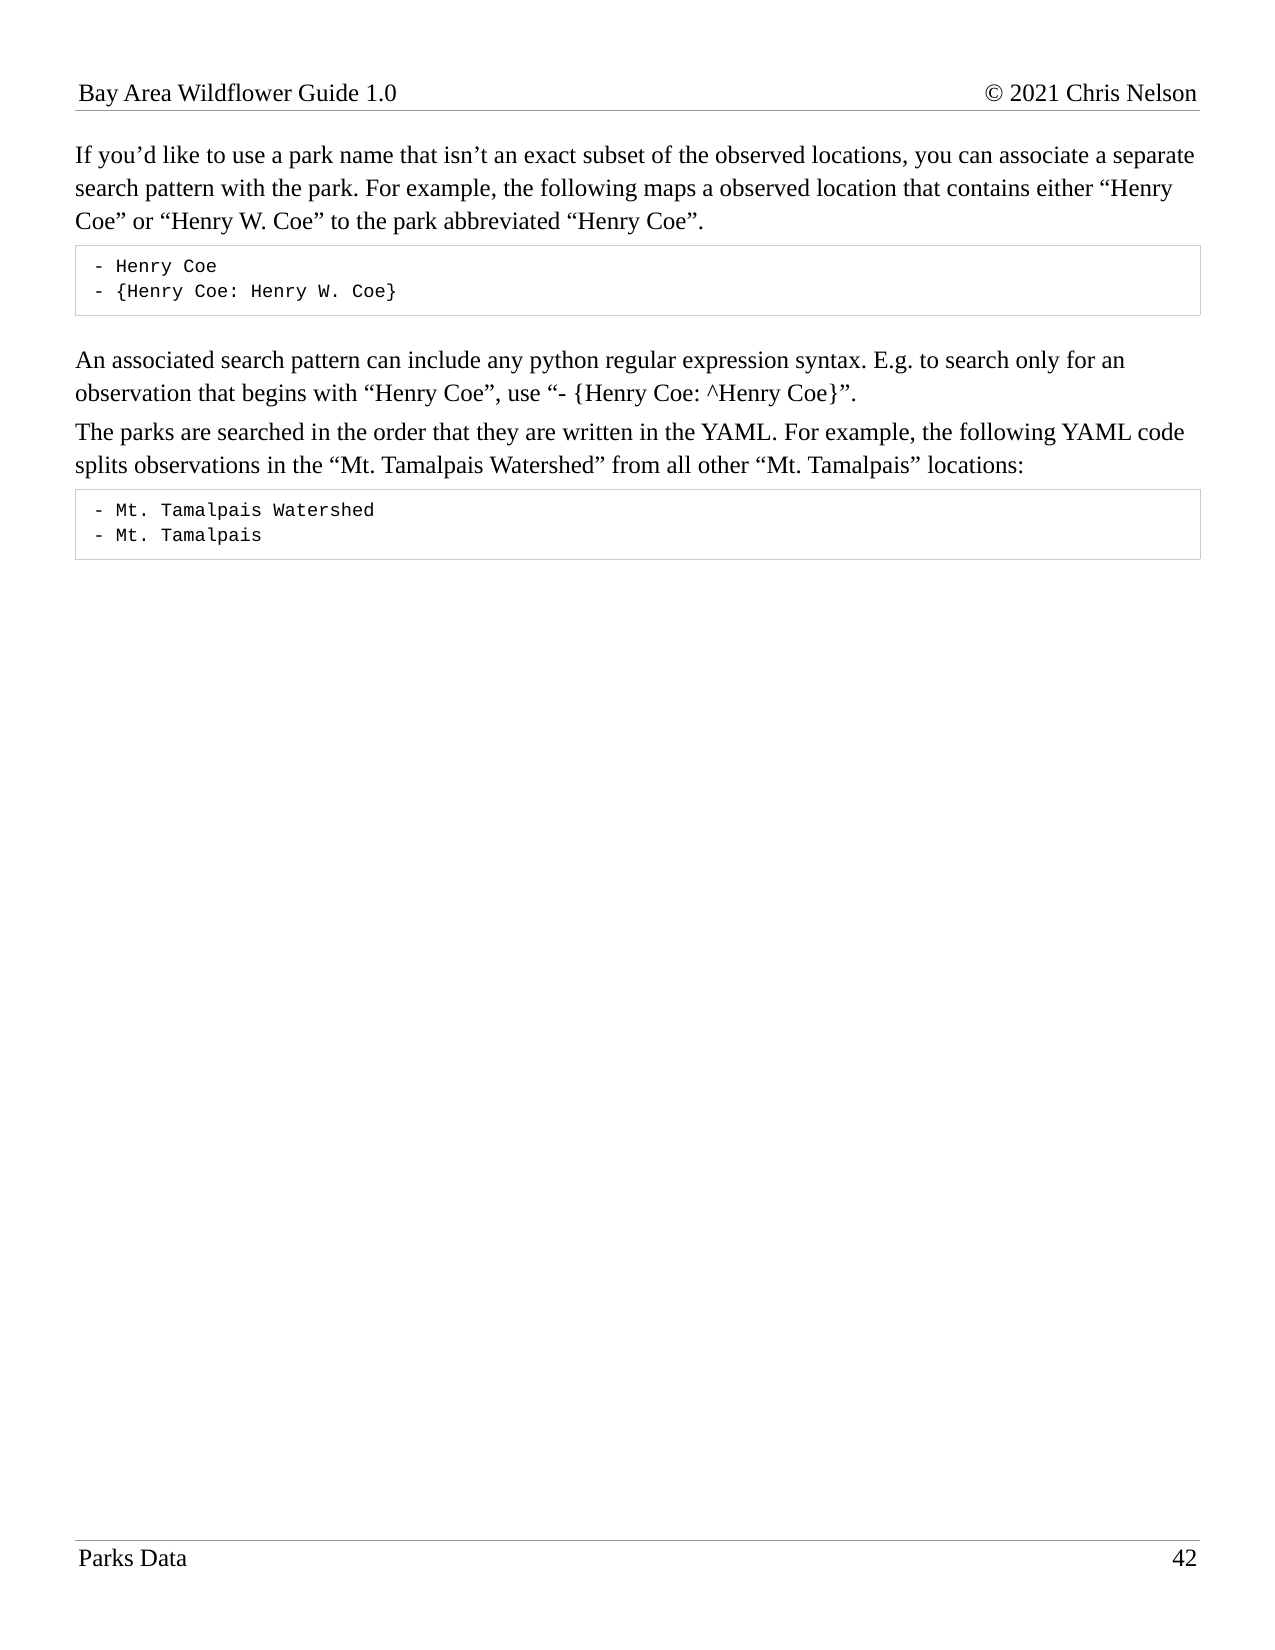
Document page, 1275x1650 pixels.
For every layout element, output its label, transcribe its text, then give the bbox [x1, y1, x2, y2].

text - Henry Coe [76, 246, 1200, 269]
text - Mt. Tamalpais [76, 513, 1200, 559]
text - {Henry Coe: Henry W. Coe} [76, 269, 1200, 315]
text An associated search pattern can include any python regular expression syntax. E.g. to search only for an observation that begins with “Henry Coe”, use “- {Henry Coe: ^Henry Coe}”. [75, 345, 1200, 407]
text The parks are searched in the order that they are written in the YAML. For example, the following YAML code splits observations in the “Mt. Tamalpais Watershed” from all other “Mt. Tamalpais” locations: [75, 417, 1200, 479]
text - Mt. Tamalpais Watershed [76, 490, 1200, 513]
text If you’d like to use a park name that isn’t an exact subset of the observed locations, you can associate a separate search pattern with the park. For example, the following maps a observed location that contains either “Henry Coe” or “Henry W. Coe” to the park abbreviated “Henry Coe”. [75, 140, 1200, 235]
